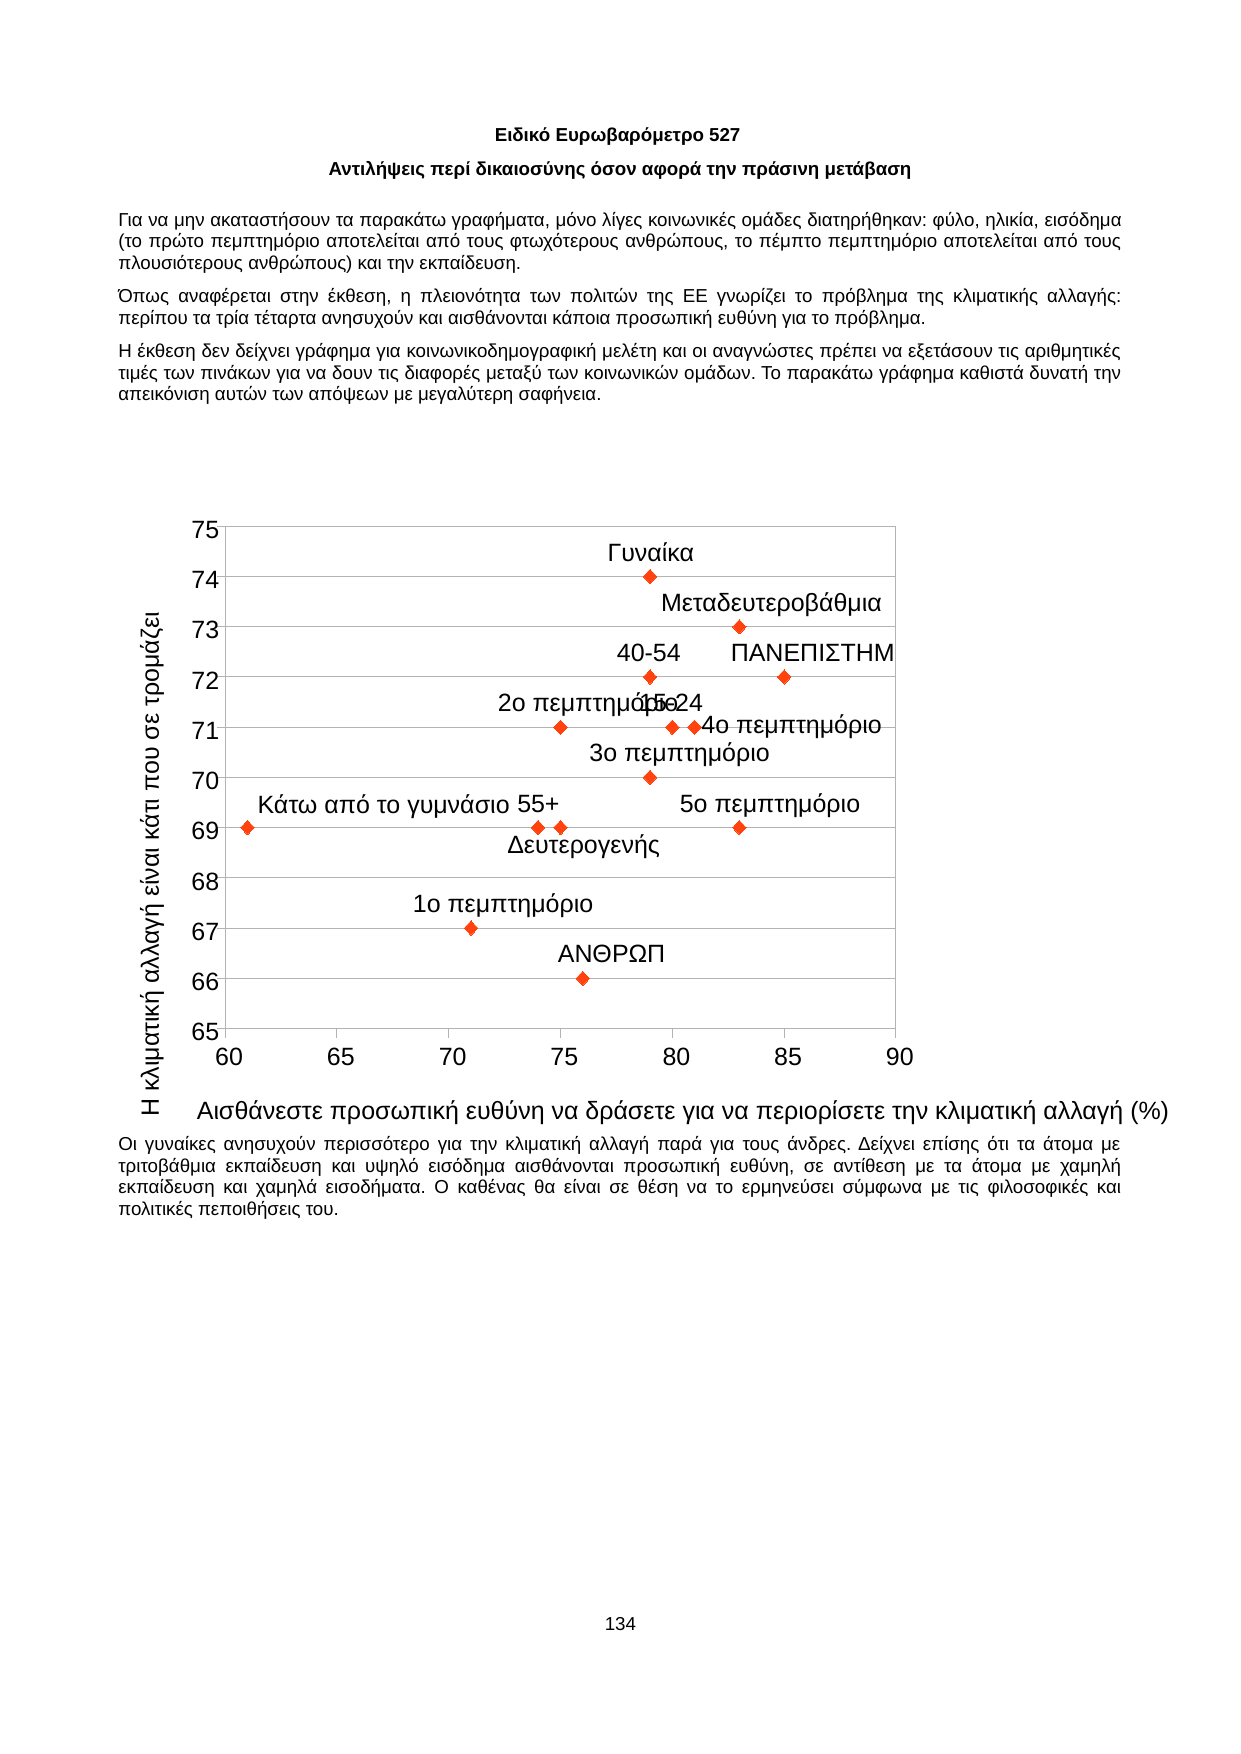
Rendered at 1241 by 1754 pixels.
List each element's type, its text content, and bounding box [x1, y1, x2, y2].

text Όπως αναφέρεται στην έκθεση, η πλειονότητα των πολιτών της ΕΕ γνωρίζει το πρόβλημα της κλιματικής αλλαγής: περίπου τα τρία τέταρτα ανησυχούν και αισθάνονται κάποια προσωπική ευθύνη για το πρόβλημα. [118, 285, 1122, 328]
text Για να μην ακαταστήσουν τα παρακάτω γραφήματα, μόνο λίγες κοινωνικές ομάδες διατηρήθηκαν: φύλο, ηλικία, εισόδημα (το πρώτο πεμπτημόριο αποτελείται από τους φτωχότερους ανθρώπους, το πέμπτο πεμπτημόριο αποτελείται από τους πλουσιότερους ανθρώπους) και την εκπαίδευση. [118, 208, 1122, 273]
text Οι γυναίκες ανησυχούν περισσότερο για την κλιματική αλλαγή παρά για τους άνδρες. Δείχνει επίσης ότι τα άτομα με τριτοβάθμια εκπαίδευση και υψηλό εισόδημα αισθάνονται προσωπική ευθύνη, σε αντίθεση με τα άτομα με χαμηλή εκπαίδευση και χαμηλά εισοδήματα. Ο καθένας θα είναι σε θέση να το ερμηνεύσει σύμφωνα με τις φιλοσοφικές και πολιτικές πεποιθήσεις του. [118, 456, 1122, 1219]
text Η έκθεση δεν δείχνει γράφημα για κοινωνικοδημογραφική μελέτη και οι αναγνώστες πρέπει να εξετάσουν τις αριθμητικές τιμές των πινάκων για να δουν τις διαφορές μεταξύ των κοινωνικών ομάδων. Το παρακάτω γράφημα καθιστά δυνατή την απεικόνιση αυτών των απόψεων με μεγαλύτερη σαφήνεια. [118, 340, 1122, 405]
